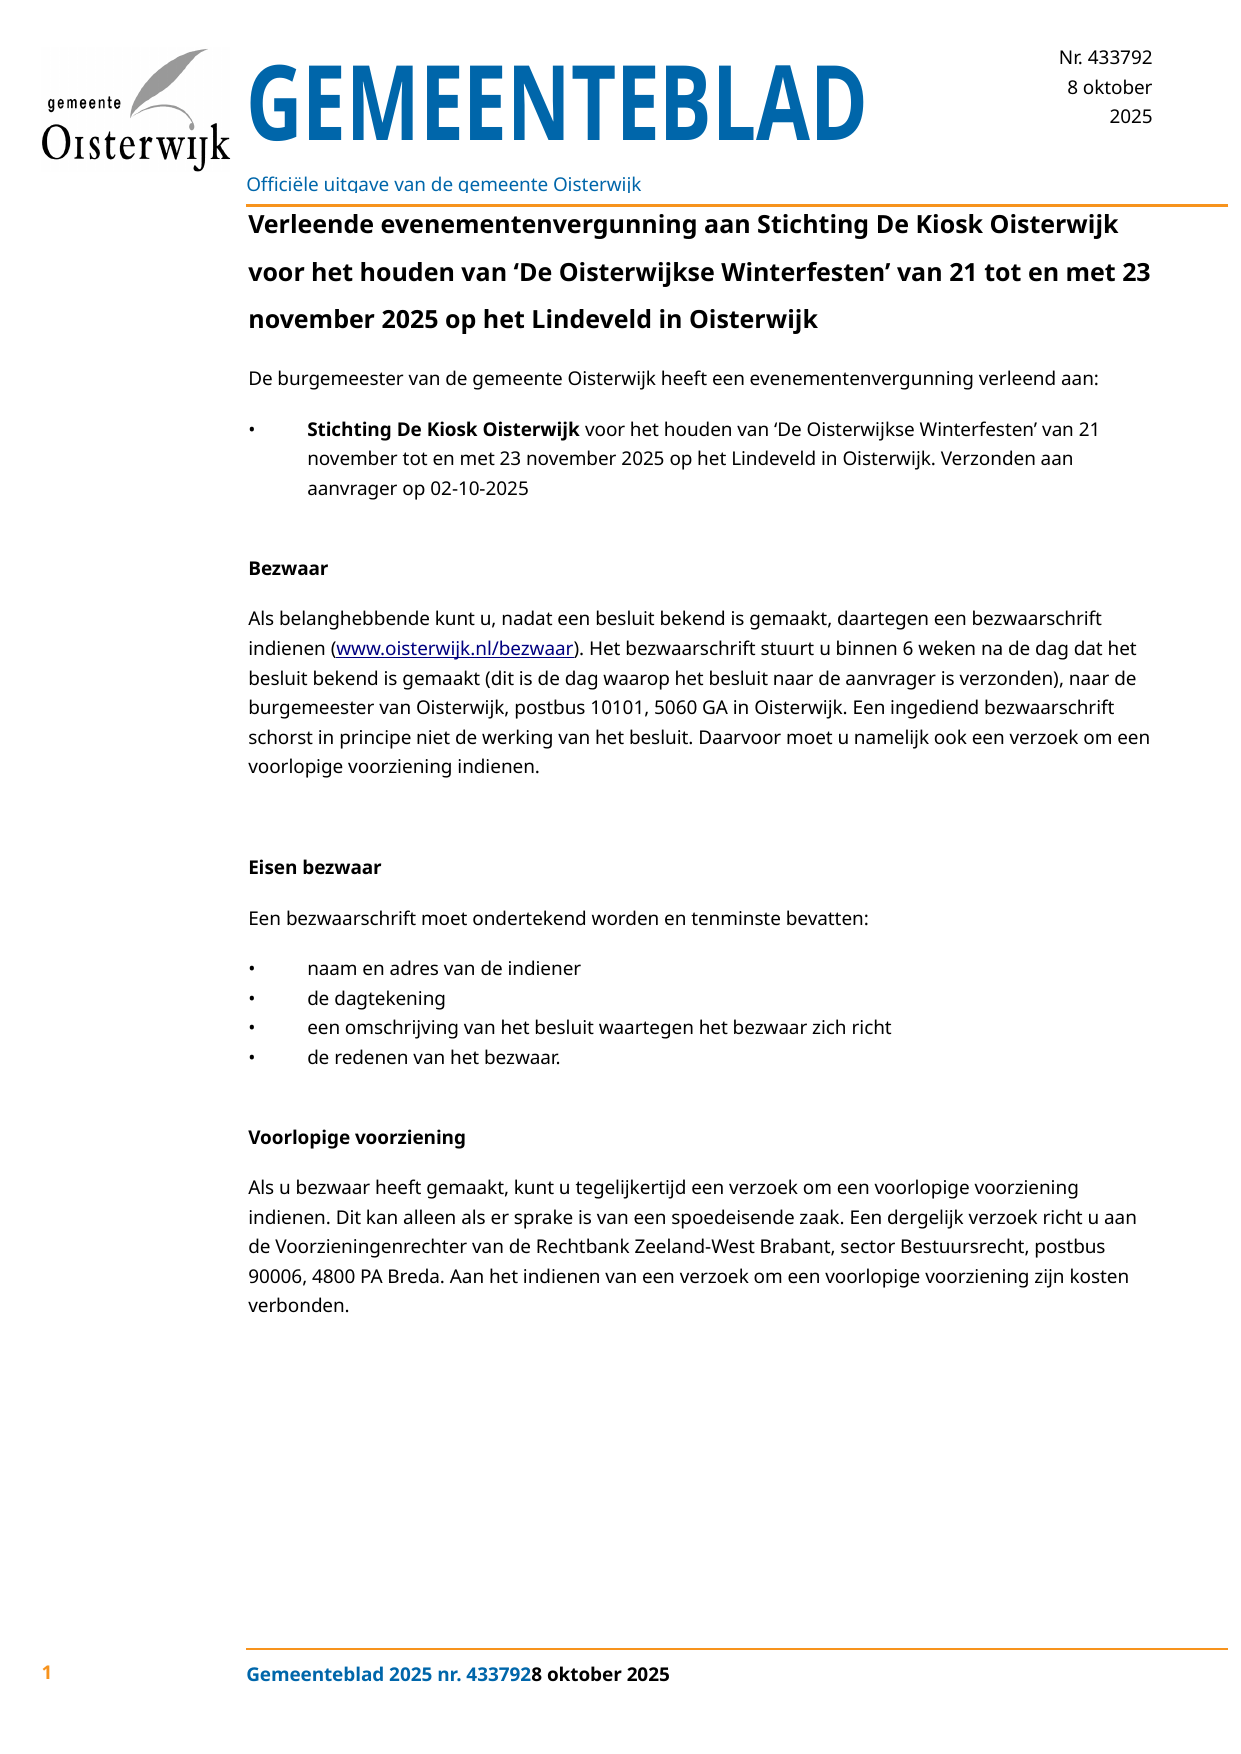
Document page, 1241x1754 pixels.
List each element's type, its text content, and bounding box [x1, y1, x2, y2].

list de redenen van het bezwaar. [248, 1044, 1152, 1069]
picture [41, 47, 231, 172]
text Bezwaar [248, 555, 1152, 581]
text De burgemeester van de gemeente Oisterwijk heeft een evenementenvergunning verleend aan: [248, 366, 1152, 391]
text Als u bezwaar heeft gemaakt, kunt u tegelijkertijd een verzoek om een voorlopige voorziening indienen. Dit kan alleen als er sprake is van een spoedeisende zaak. Een dergelijk verzoek richt u aan de Voorzieningenrechter van de Rechtbank Zeeland-West Brabant, sector Bestuursrecht, postbus 90006, 4800 PA Breda. Aan het indienen van een verzoek om een voorlopige voorziening zijn kosten verbonden. [248, 1174, 1152, 1318]
text Voorlopige voorziening [248, 1124, 1152, 1149]
text Verleende evenementenvergunning aan Stichting De Kiosk Oisterwijk voor het houden van ‘De Oisterwijkse Winterfesten’ van 21 tot en met 23 november 2025 op het Lindeveld in Oisterwijk [248, 207, 1152, 336]
text Een bezwaarschrift moet ondertekend worden en tenminste bevatten: [248, 905, 1152, 930]
list naam en adres van de indiener [248, 955, 1152, 981]
text Als belanghebbende kunt u, nadat een besluit bekend is gemaakt, daartegen een bezwaarschrift indienen (www.oisterwijk.nl/bezwaar). Het bezwaarschrift stuurt u binnen 6 weken na de dag dat het besluit bekend is gemaakt (dit is de dag waarop het besluit naar de aanvrager is verzonden), naar de burgemeester van Oisterwijk, postbus 10101, 5060 GA in Oisterwijk. Een ingediend bezwaarschrift schorst in principe niet de werking van het besluit. Daarvoor moet u namelijk ook een verzoek om een voorlopige voorziening indienen. [248, 606, 1152, 779]
list de dagtekening [248, 985, 1152, 1010]
list een omschrijving van het besluit waartegen het bezwaar zich richt [248, 1014, 1152, 1040]
list Stichting De Kiosk Oisterwijk voor het houden van ‘De Oisterwijkse Winterfesten’ van 21 november tot en met 23 november 2025 op het Lindeveld in Oisterwijk. Verzonden aan aanvrager op 02-10-2025 [248, 416, 1152, 501]
text Eisen bezwaar [248, 854, 1152, 880]
